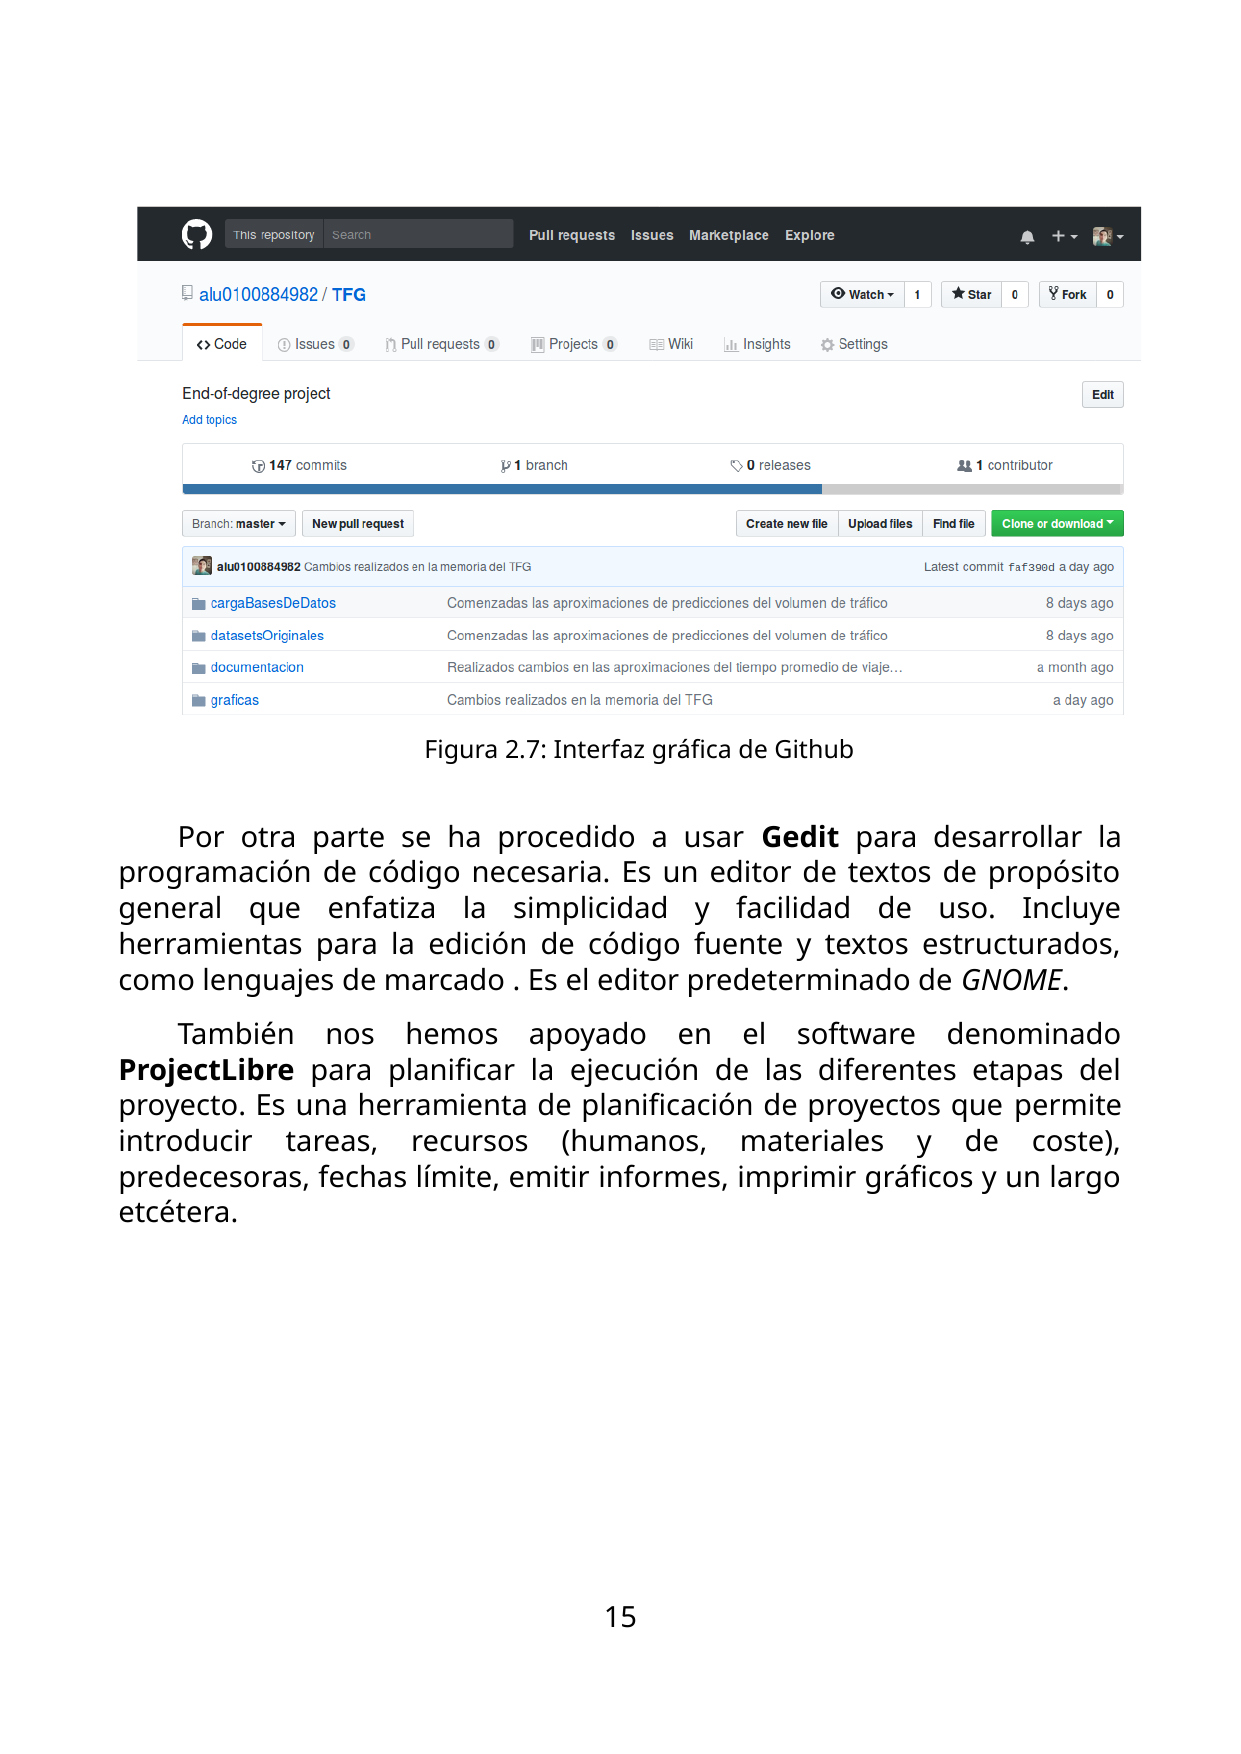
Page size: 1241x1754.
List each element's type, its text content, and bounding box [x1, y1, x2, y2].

text Por otra parte se ha procedido a usar Gedit para desarrollar la programación de código necesaria. Es un editor de textos de propósito general que enfatiza la simplicidad y facilidad de uso. Incluye herramientas para la edición de código fuente y textos estructurados, como lenguajes de marcado . Es el editor predeterminado de GNOME. [118, 816, 1122, 998]
text También nos hemos apoyado en el software denominado ProjectLibre para planificar la ejecución de las diferentes etapas del proyecto. Es una herramienta de planificación de proyectos que permite introducir tareas, recursos (humanos, materiales y de coste), predecesoras, fechas límite, emitir informes, imprimir gráficos y un largo etcétera. [118, 1013, 1122, 1231]
text Figura 2.7: Interfaz gráfica de Github [137, 715, 1141, 766]
picture [137, 206, 1142, 715]
